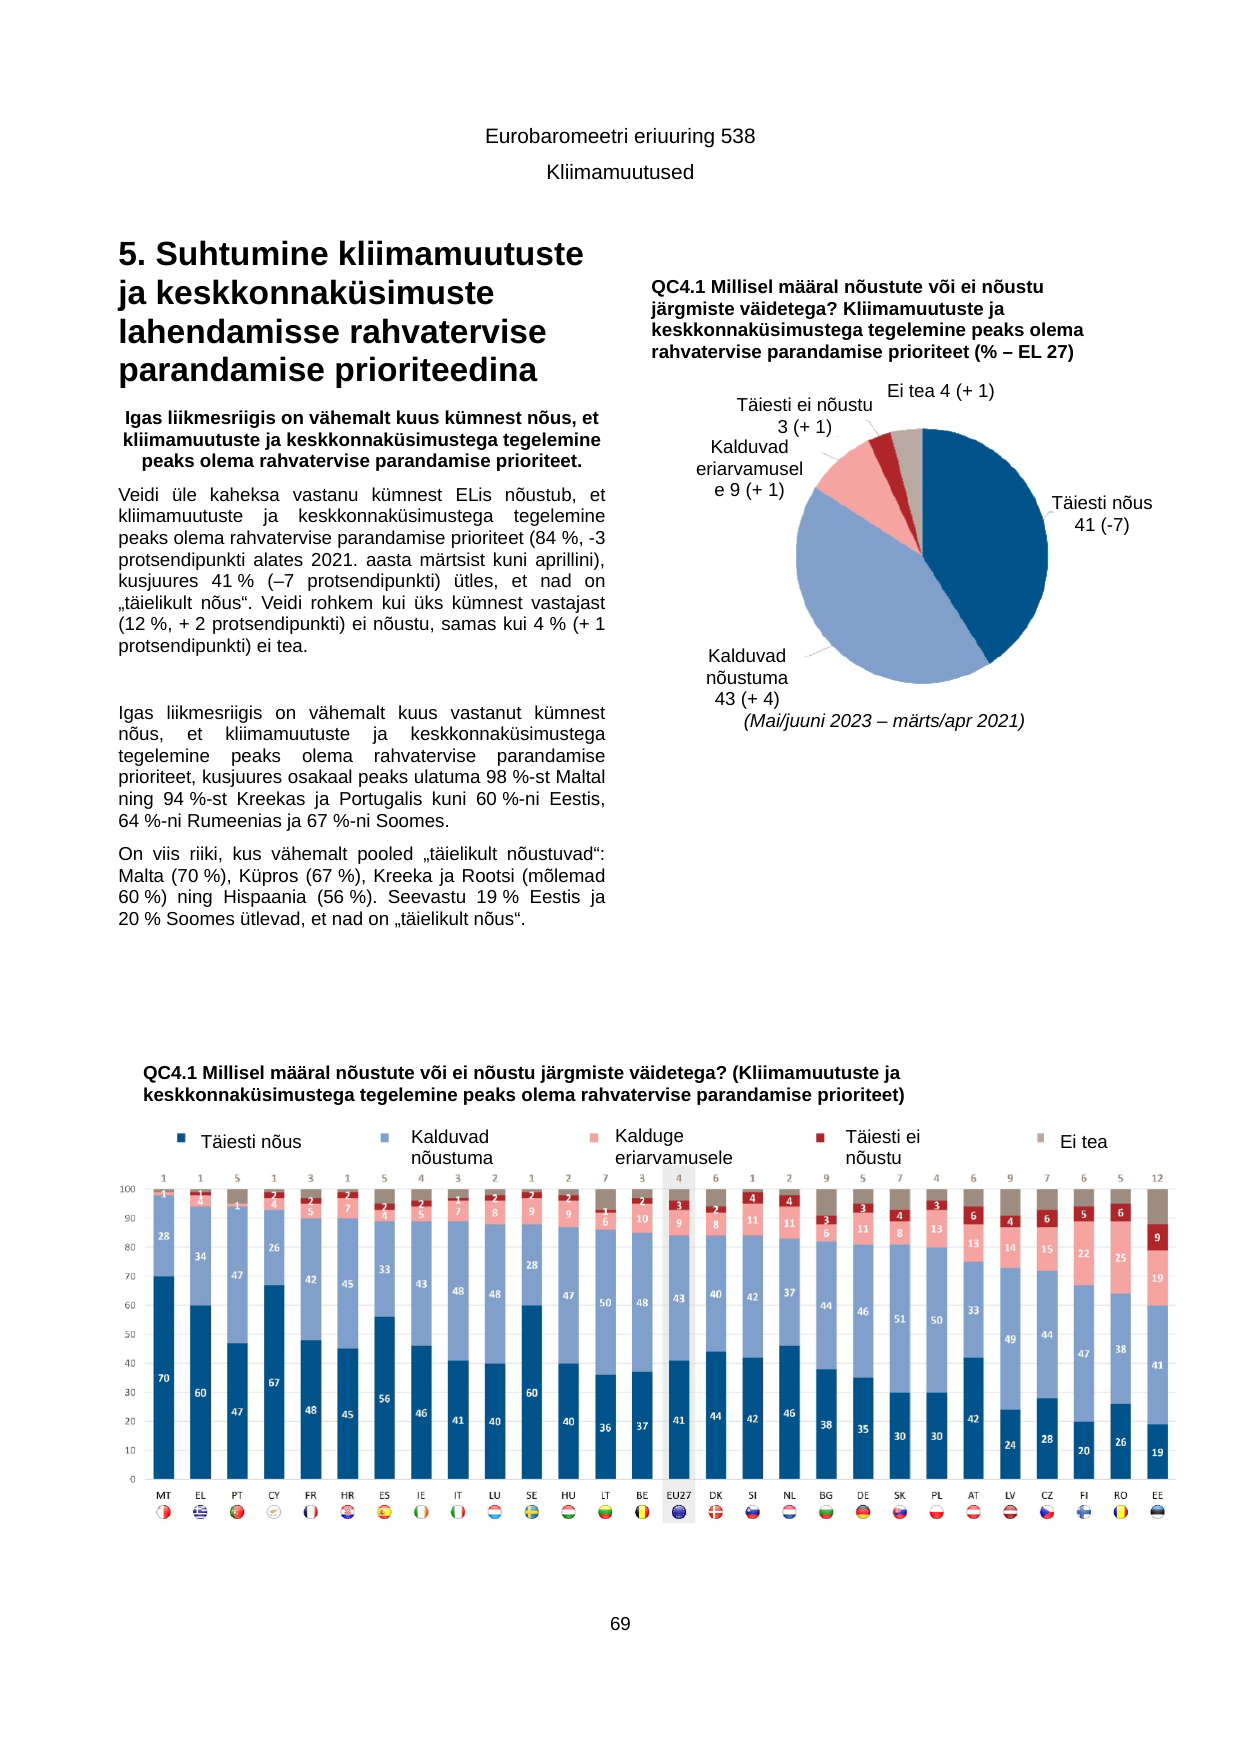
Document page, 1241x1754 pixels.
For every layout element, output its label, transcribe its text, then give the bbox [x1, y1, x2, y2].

subtitle 5. Suhtumine kliimamuutuste ja keskkonnaküsimuste lahendamisse rahvatervise parandamise prioriteedina [118, 234, 605, 389]
text On viis riiki, kus vähemalt pooled „täielikult nõustuvad“: Malta (70 %), Küpros (67 %), Kreeka ja Rootsi (mõlemad 60 %) ning Hispaania (56 %). Seevastu 19 % Eestis ja 20 % Soomes ütlevad, et nad on „täielikult nõus“. [118, 843, 605, 929]
text Veidi üle kaheksa vastanu kümnest ELis nõustub, et kliimamuutuste ja keskkonnaküsimustega tegelemine peaks olema rahvatervise parandamise prioriteet (84 %, -3 protsendipunkti alates 2021. aasta märtsist kuni aprillini), kusjuures 41 % (–7 protsendipunkti) ütles, et nad on „täielikult nõus“. Veidi rohkem kui üks kümnest vastajast (12 %, + 2 protsendipunkti) ei nõustu, samas kui 4 % (+ 1 protsendipunkti) ei tea. [118, 484, 605, 656]
picture [830, 402, 835, 410]
text Igas liikmesriigis on vähemalt kuus vastanut kümnest nõus, et kliimamuutuste ja keskkonnaküsimustega tegelemine peaks olema rahvatervise parandamise prioriteet, kusjuures osakaal peaks ulatuma 98 %-st Maltal ning 94 %-st Kreekas ja Portugalis kuni 60 %-ni Eestis, 64 %-ni Rumeenias ja 67 %-ni Soomes. [118, 702, 605, 831]
picture [779, 402, 1062, 694]
picture [163, 1113, 1044, 1155]
text Igas liikmesriigis on vähemalt kuus kümnest nõus, et kliimamuutuste ja keskkonnaküsimustega tegelemine peaks olema rahvatervise parandamise prioriteet. [118, 407, 605, 472]
picture [110, 1160, 1179, 1531]
